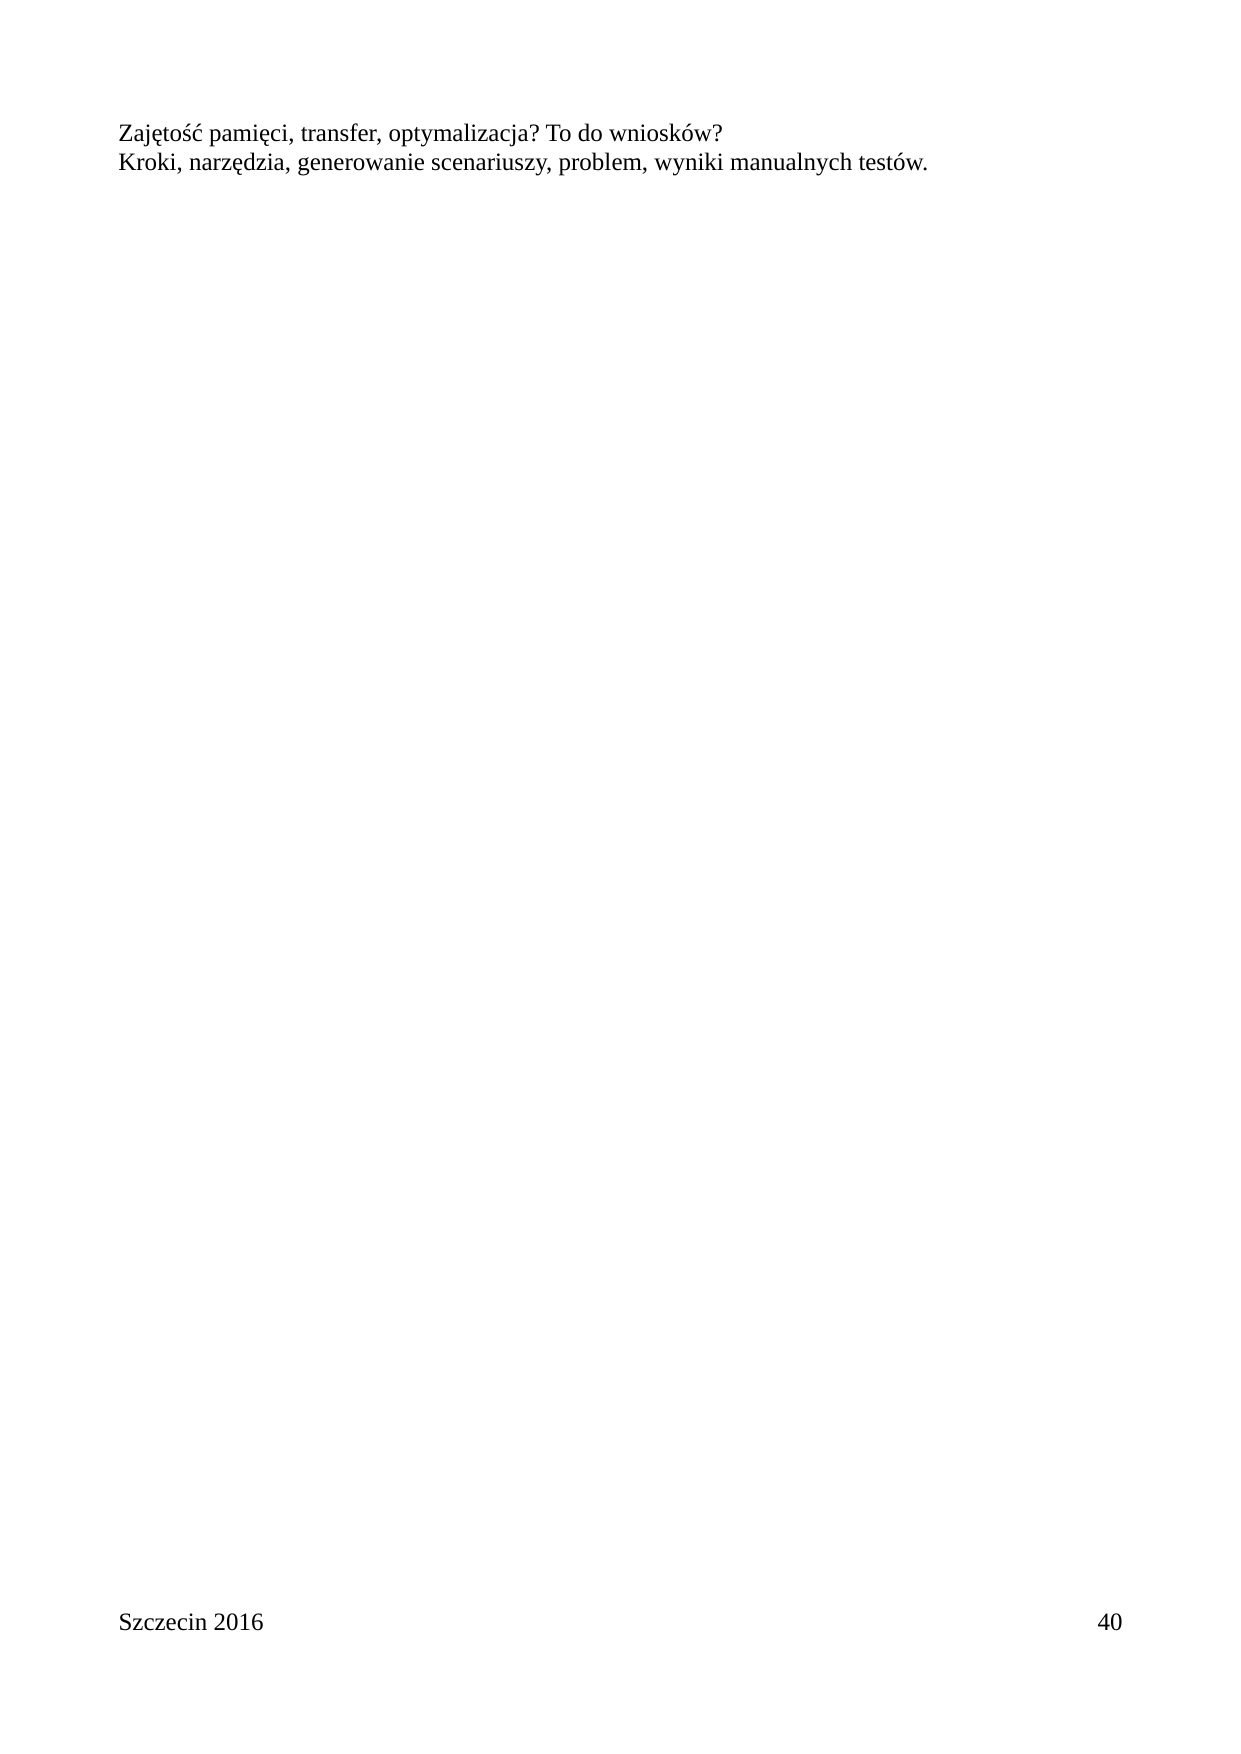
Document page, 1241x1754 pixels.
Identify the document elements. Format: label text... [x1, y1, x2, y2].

text Zajętość pamięci, transfer, optymalizacja? To do wniosków? Kroki, narzędzia, generowanie scenariuszy, problem, wyniki manualnych testów. [118, 118, 1122, 176]
